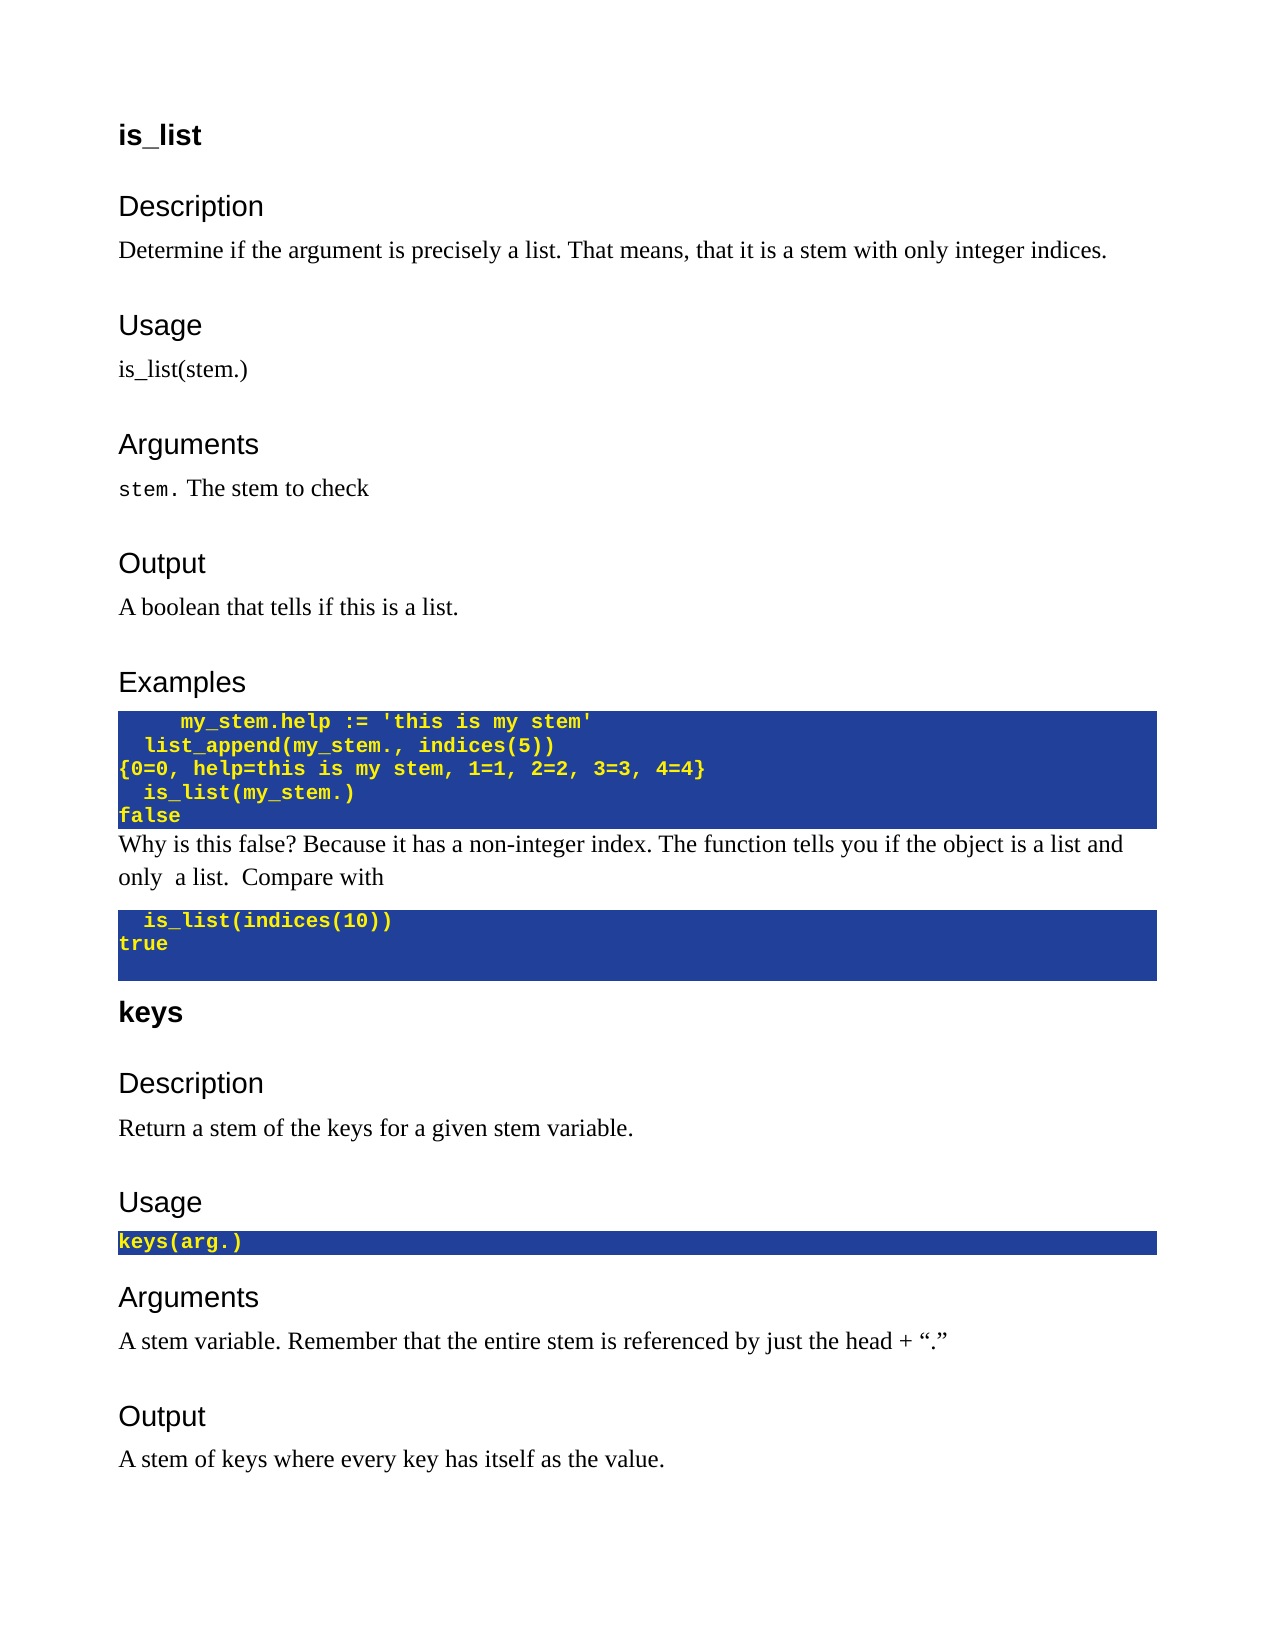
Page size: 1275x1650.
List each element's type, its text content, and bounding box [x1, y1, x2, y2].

text stem. The stem to check [118, 473, 1157, 502]
subtitle Usage [118, 1185, 1157, 1219]
subtitle Description [118, 1067, 1157, 1100]
subtitle Output [118, 1398, 1157, 1432]
text list_append(my_stem., indices(5)) [118, 734, 1157, 758]
text is_list(my_stem.) [118, 782, 1157, 806]
subtitle Examples [118, 665, 1157, 698]
text Return a stem of the keys for a given stem variable. [118, 1113, 1157, 1141]
text is_list(stem.) [118, 354, 1157, 383]
text {0=0, help=this is my stem, 1=1, 2=2, 3=3, 4=4} [118, 758, 1157, 782]
text Why is this false? Because it has a non-integer index. The function tells you if the object is a list and only a list. Compare with [118, 829, 1157, 891]
text false [118, 806, 1157, 829]
text true [118, 933, 1157, 957]
text A stem variable. Remember that the entire stem is referenced by just the head + “.” [118, 1326, 1157, 1355]
subtitle is_list [118, 118, 1157, 152]
text keys(arg.) [118, 1231, 1157, 1255]
subtitle Arguments [118, 1280, 1157, 1313]
text Determine if the argument is precisely a list. That means, that it is a stem with only integer indices. [118, 235, 1157, 264]
subtitle keys [118, 995, 1157, 1029]
subtitle Description [118, 189, 1157, 223]
subtitle Usage [118, 308, 1157, 342]
subtitle Arguments [118, 427, 1157, 460]
text A stem of keys where every key has itself as the value. [118, 1444, 1157, 1473]
text A boolean that tells if this is a list. [118, 592, 1157, 621]
subtitle Output [118, 546, 1157, 580]
text is_list(indices(10)) [118, 910, 1157, 933]
text my_stem.help := 'this is my stem' [118, 711, 1157, 734]
